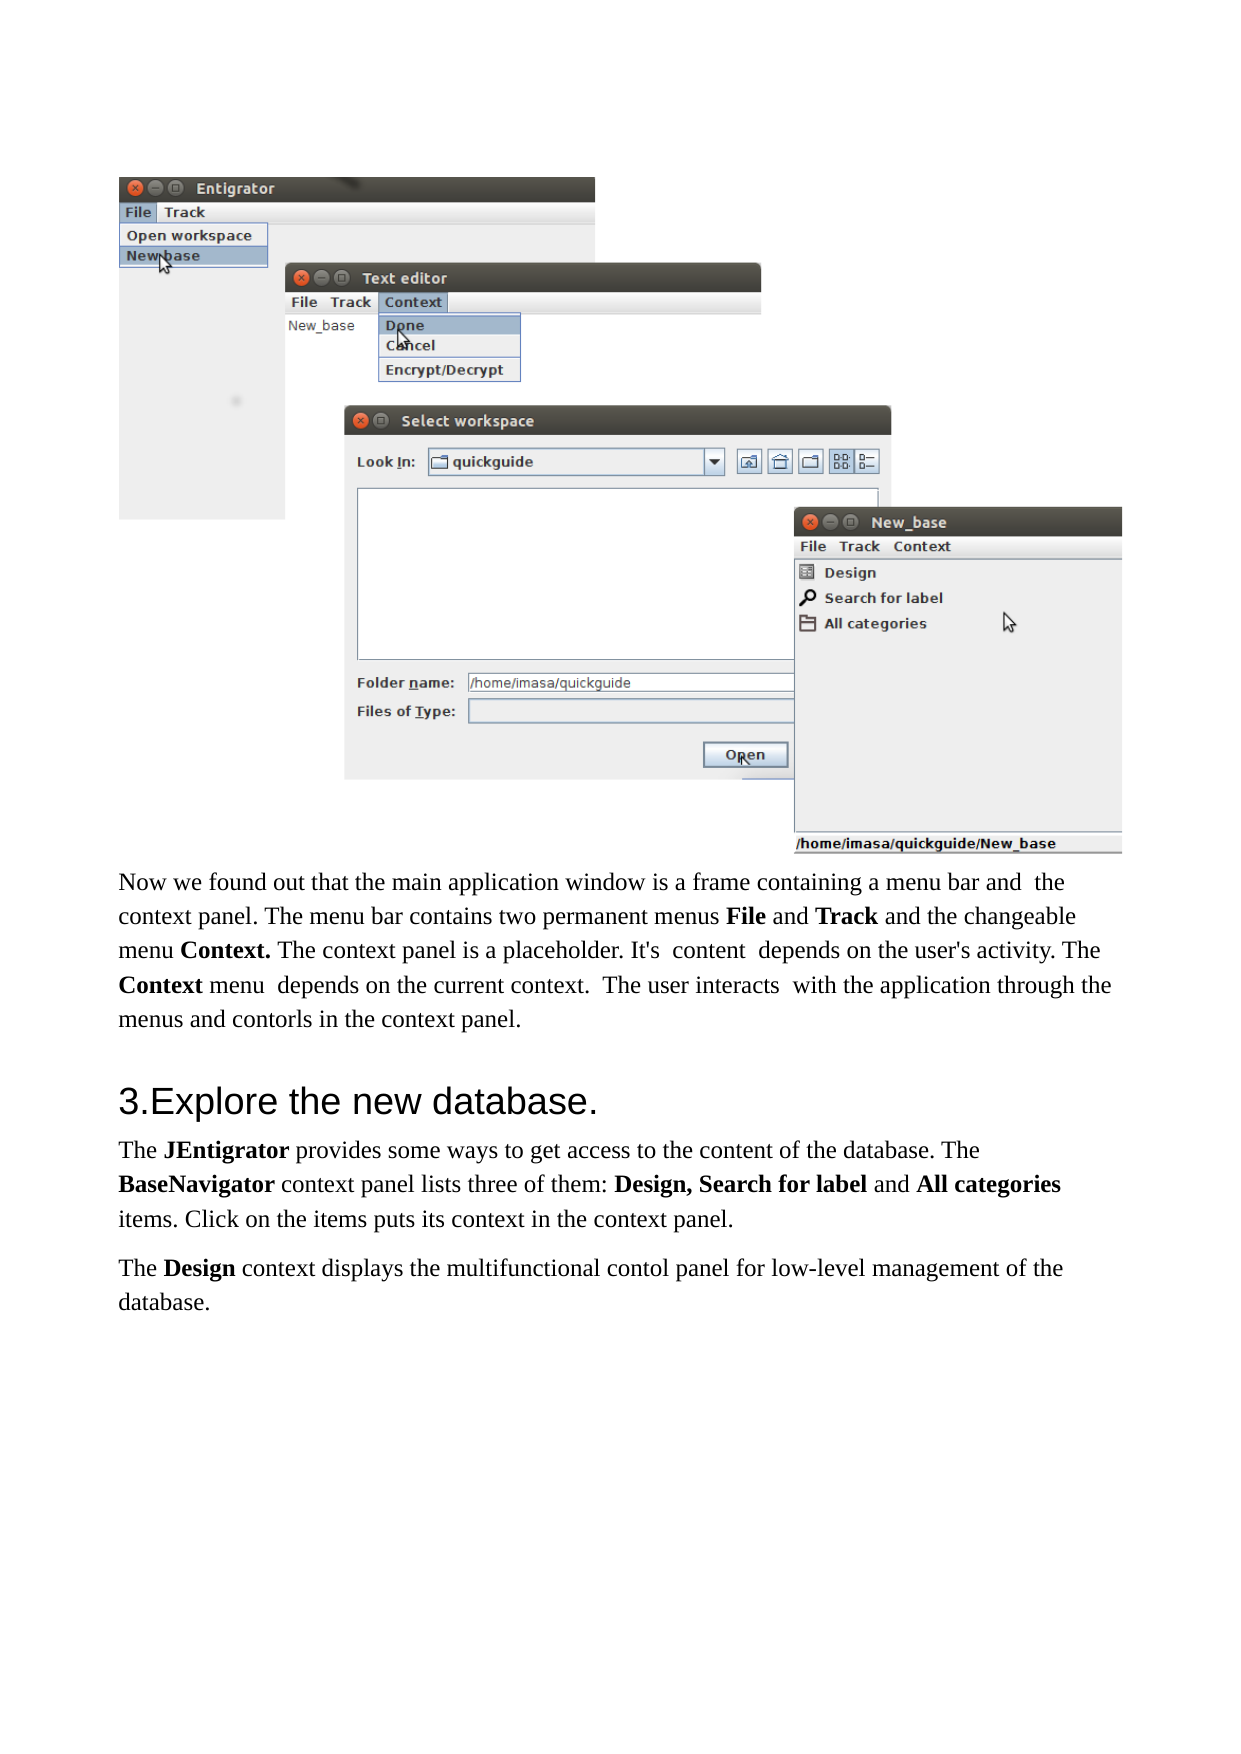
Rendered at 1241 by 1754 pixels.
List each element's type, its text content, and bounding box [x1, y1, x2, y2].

text Now we found out that the main application window is a frame containing a menu bar and the context panel. The menu bar contains two permanent menus File and Track and the changeable menu Context. The context panel is a placeholder. It's content depends on the user's activity. The Context menu depends on the current context. The user interacts with the application through the menus and contorls in the context panel. [118, 861, 1122, 1033]
text [118, 167, 1122, 177]
subtitle 3.Explore the new database. [118, 1078, 1122, 1122]
text The JEntigrator provides some ways to get access to the content of the database. The BaseNavigator context panel lists three of them: Design, Search for label and All categories items. Click on the items puts its context in the context panel. [118, 1135, 1122, 1232]
picture [118, 177, 1123, 861]
text The Design context displays the multifunctional contol panel for low-level management of the database. [118, 1253, 1122, 1316]
